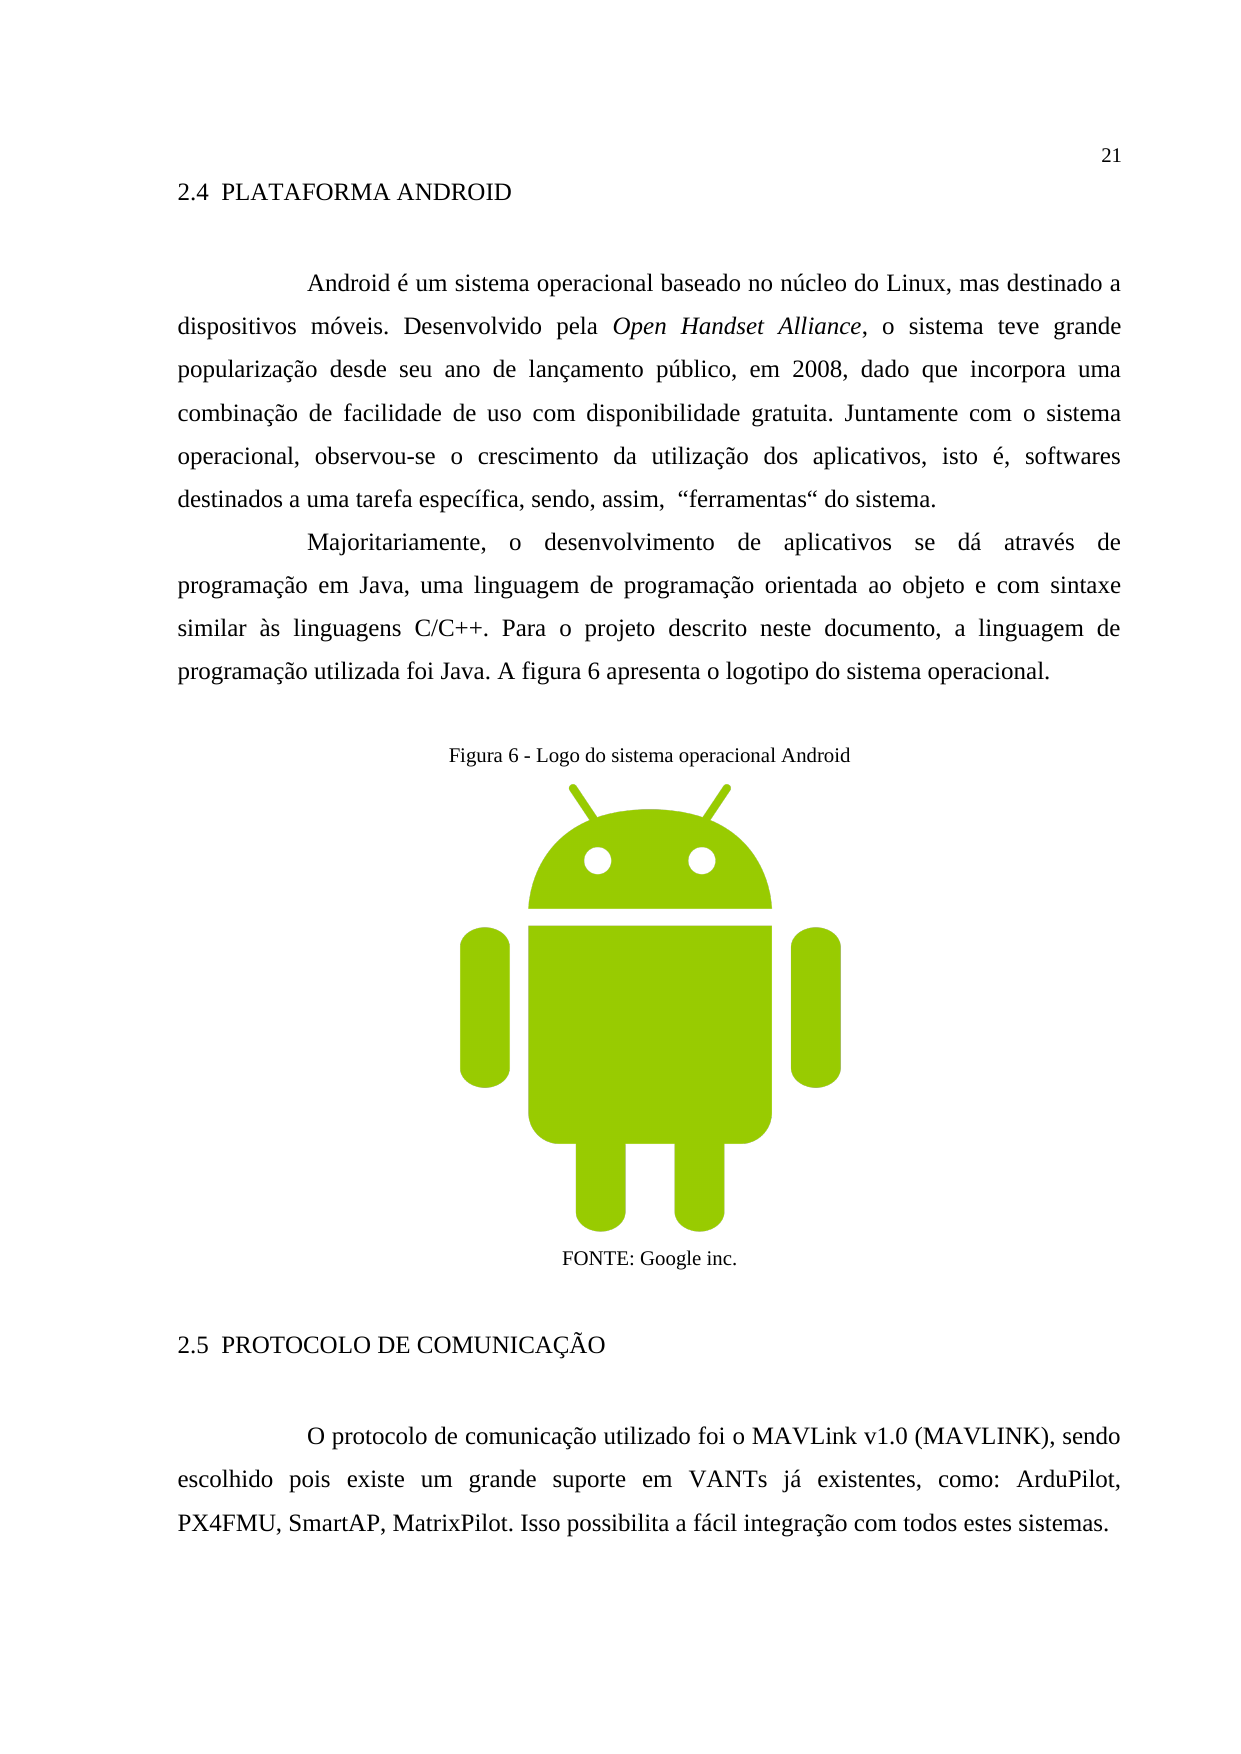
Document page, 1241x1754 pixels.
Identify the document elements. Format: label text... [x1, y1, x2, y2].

text Android é um sistema operacional baseado no núcleo do Linux, mas destinado a dispositivos móveis. Desenvolvido pela Open Handset Alliance, o sistema teve grande popularização desde seu ano de lançamento público, em 2008, dado que incorpora uma combinação de facilidade de uso com disponibilidade gratuita. Juntamente com o sistema operacional, observou-se o crescimento da utilização dos aplicativos, isto é, softwares destinados a uma tarefa específica, sendo, assim, “ferramentas“ do sistema. [177, 268, 1122, 513]
subtitle Protocolo de comunicação [177, 1330, 1122, 1359]
text O protocolo de comunicação utilizado foi o MAVLink v1.0 (MAVLINK), sendo escolhido pois existe um grande suporte em VANTs já existentes, como: ArduPilot, PX4FMU, SmartAP, MatrixPilot. Isso possibilita a fácil integração com todos estes sistemas. [177, 1421, 1122, 1536]
subtitle Plataforma Android [177, 177, 1122, 206]
text Majoritariamente, o desenvolvimento de aplicativos se dá através de programação em Java, uma linguagem de programação orientada ao objeto e com sintaxe similar às linguagens C/C++. Para o projeto descrito neste documento, a linguagem de programação utilizada foi Java. A figura 6 apresenta o logotipo do sistema operacional. [177, 527, 1122, 685]
text FONTE: Google inc. [177, 1235, 1122, 1270]
picture [421, 778, 878, 1235]
list Logo do sistema operacional Android [177, 743, 1122, 767]
